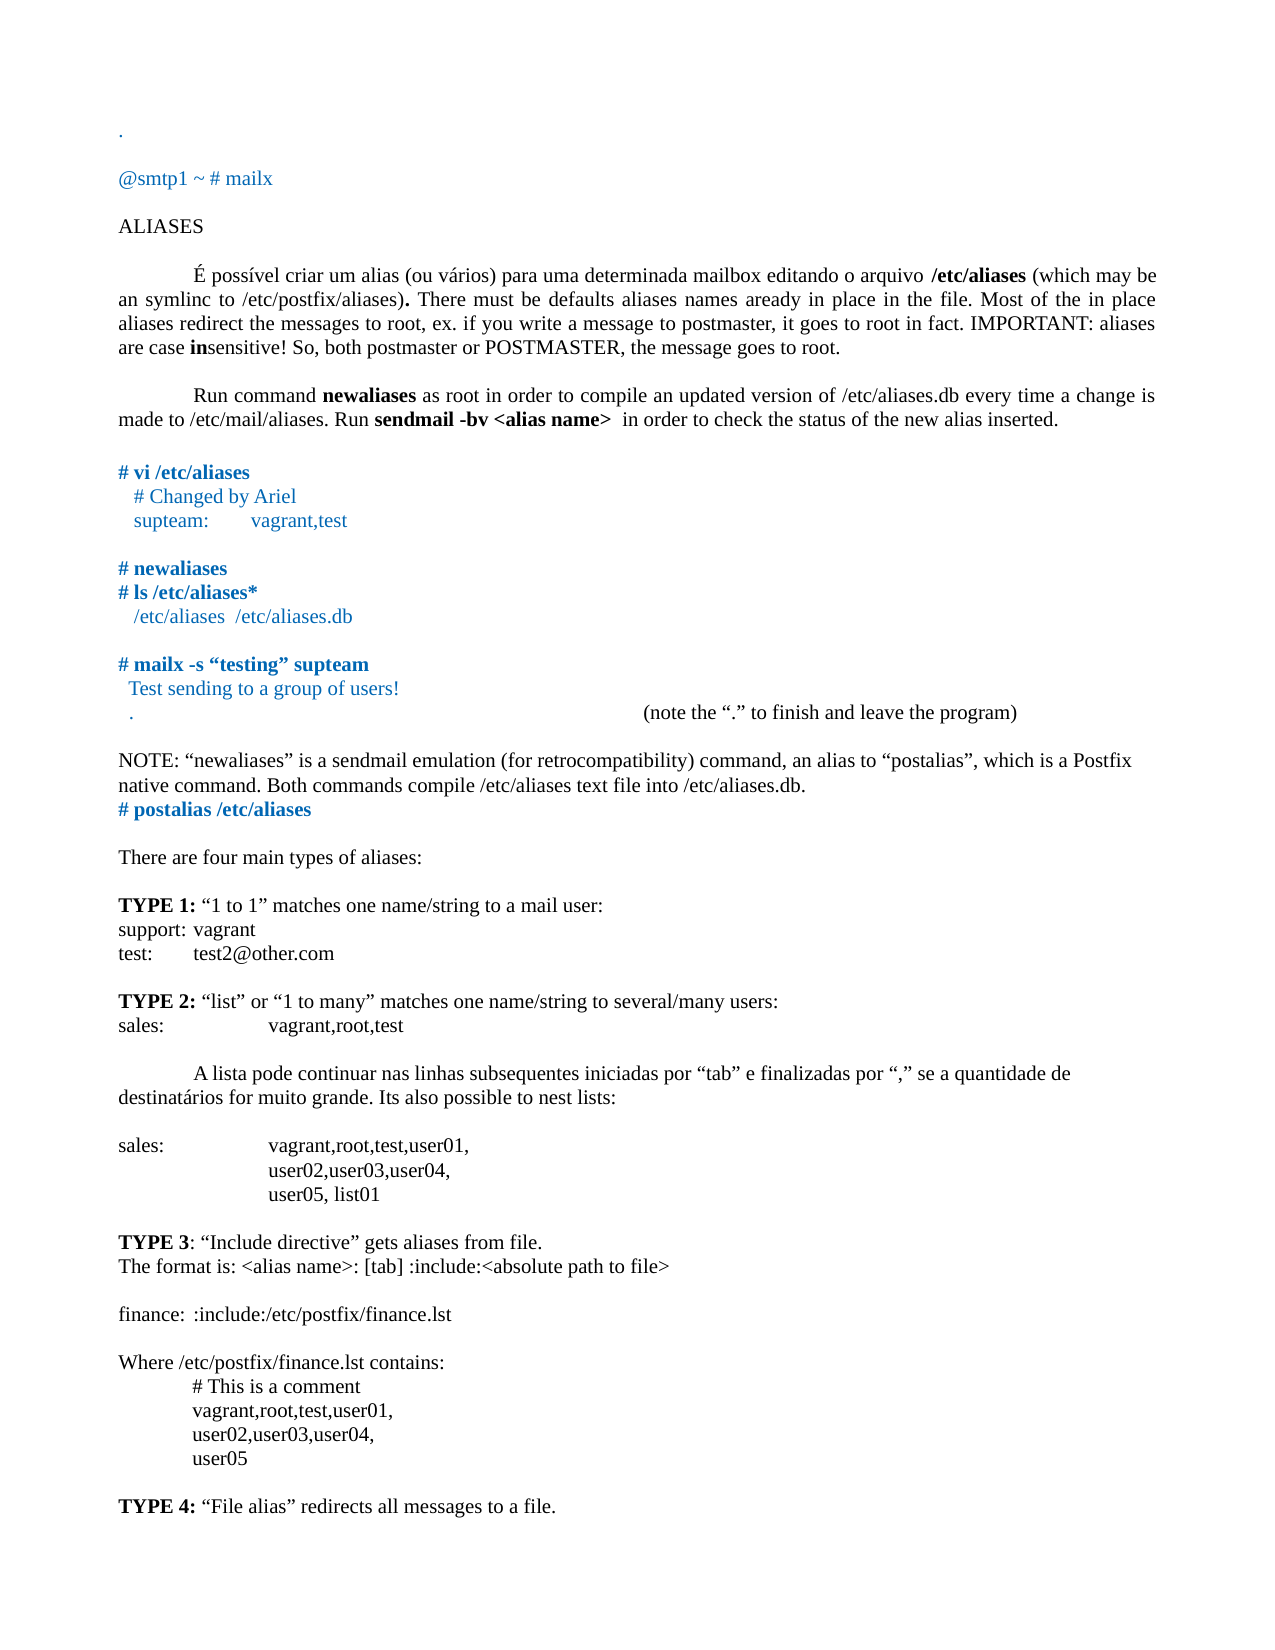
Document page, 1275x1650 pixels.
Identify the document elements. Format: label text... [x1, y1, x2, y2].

text Where /etc/postfix/finance.lst contains: [118, 1350, 1157, 1374]
text user02,user03,user04, [192, 1422, 1157, 1446]
text É possível criar um alias (ou vários) para uma determinada mailbox editando o arquivo /etc/aliases (which may be an symlinc to /etc/postfix/aliases). There must be defaults aliases names aready in place in the file. Most of the in place aliases redirect the messages to root, ex. if you write a message to postmaster, it goes to root in fact. IMPORTANT: aliases are case insensitive! So, both postmaster or POSTMASTER, the message goes to root. [118, 262, 1157, 359]
text TYPE 4: “File alias” redirects all messages to a file. [118, 1494, 1157, 1518]
text sales: vagrant,root,test [118, 1013, 1157, 1037]
text user02,user03,user04, [118, 1157, 1157, 1182]
text Run command newaliases as root in order to compile an updated version of /etc/aliases.db every time a change is made to /etc/mail/aliases. Run sendmail -bv <alias name> in order to check the status of the new alias inserted. [118, 383, 1157, 431]
text # ls /etc/aliases* [118, 580, 1157, 604]
text # Changed by Ariel [118, 484, 1157, 508]
text # newaliases [118, 556, 1157, 580]
text # postalias /etc/aliases [118, 797, 1157, 821]
text The format is: <alias name>: [tab] :include:<absolute path to file> [118, 1254, 1157, 1278]
text test: test2@other.com [118, 941, 1157, 965]
text user05 [192, 1446, 1157, 1470]
text # mailx -s “testing” supteam [118, 652, 1157, 676]
text . (note the “.” to finish and leave the program) [118, 700, 1157, 724]
text @smtp1 ~ # mailx [118, 166, 1157, 190]
text A lista pode continuar nas linhas subsequentes iniciadas por “tab” e finalizadas por “,” se a quantidade de destinatários for muito grande. Its also possible to nest lists: [118, 1061, 1157, 1109]
text sales: vagrant,root,test,user01, [118, 1133, 1157, 1157]
text finance: :include:/etc/postfix/finance.lst [118, 1302, 1157, 1326]
text There are four main types of aliases: [118, 845, 1157, 869]
text . [118, 118, 1157, 142]
text # This is a comment [192, 1374, 1157, 1398]
text NOTE: “newaliases” is a sendmail emulation (for retrocompatibility) command, an alias to “postalias”, which is a Postfix native command. Both commands compile /etc/aliases text file into /etc/aliases.db. [118, 748, 1157, 797]
text supteam: vagrant,test [118, 508, 1157, 532]
text Test sending to a group of users! [118, 676, 1157, 700]
text ALIASES [118, 214, 1157, 238]
text TYPE 3: “Include directive” gets aliases from file. [118, 1230, 1157, 1254]
text support: vagrant [118, 917, 1157, 941]
text vagrant,root,test,user01, [192, 1398, 1157, 1422]
text TYPE 1: “1 to 1” matches one name/string to a mail user: [118, 893, 1157, 917]
text /etc/aliases /etc/aliases.db [118, 604, 1157, 628]
text # vi /etc/aliases [118, 460, 1157, 484]
text TYPE 2: “list” or “1 to many” matches one name/string to several/many users: [118, 989, 1157, 1013]
text user05, list01 [118, 1182, 1157, 1206]
